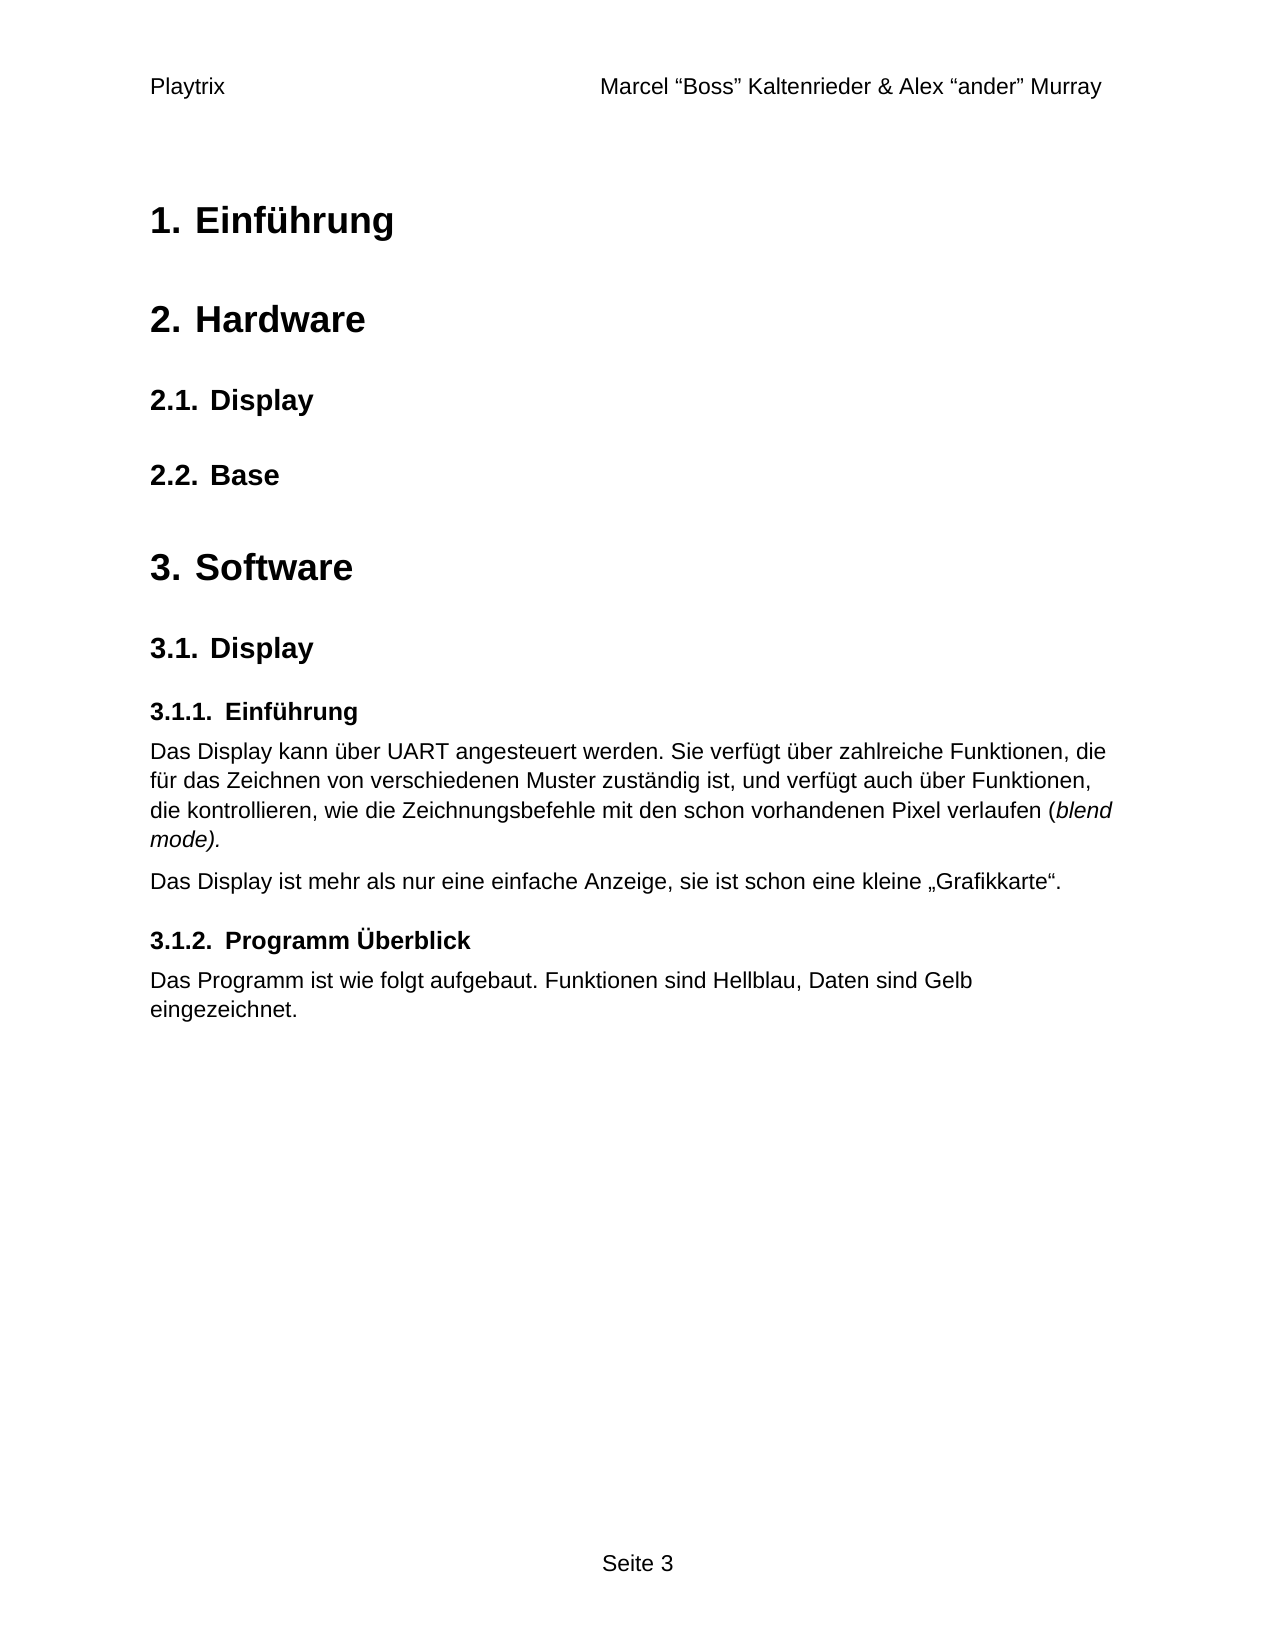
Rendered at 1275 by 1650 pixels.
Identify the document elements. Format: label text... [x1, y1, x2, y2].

subtitle Base [150, 459, 1125, 491]
subtitle Display [150, 384, 1125, 416]
subtitle Programm Überblick [150, 927, 1125, 955]
text Das Display kann über UART angesteuert werden. Sie verfügt über zahlreiche Funktionen, die für das Zeichnen von verschiedenen Muster zuständig ist, und verfügt auch über Funktionen, die kontrollieren, wie die Zeichnungsbefehle mit den schon vorhandenen Pixel verlaufen (blend mode). [150, 739, 1125, 852]
subtitle Einführung [150, 200, 1125, 242]
subtitle Display [150, 632, 1125, 664]
subtitle Hardware [150, 298, 1125, 340]
subtitle Software [150, 546, 1125, 588]
subtitle Einführung [150, 698, 1125, 726]
text Das Programm ist wie folgt aufgebaut. Funktionen sind Hellblau, Daten sind Gelb eingezeichnet. [150, 968, 1125, 1023]
text Das Display ist mehr als nur eine einfache Anzeige, sie ist schon eine kleine „Grafikkarte“. [150, 869, 1125, 894]
